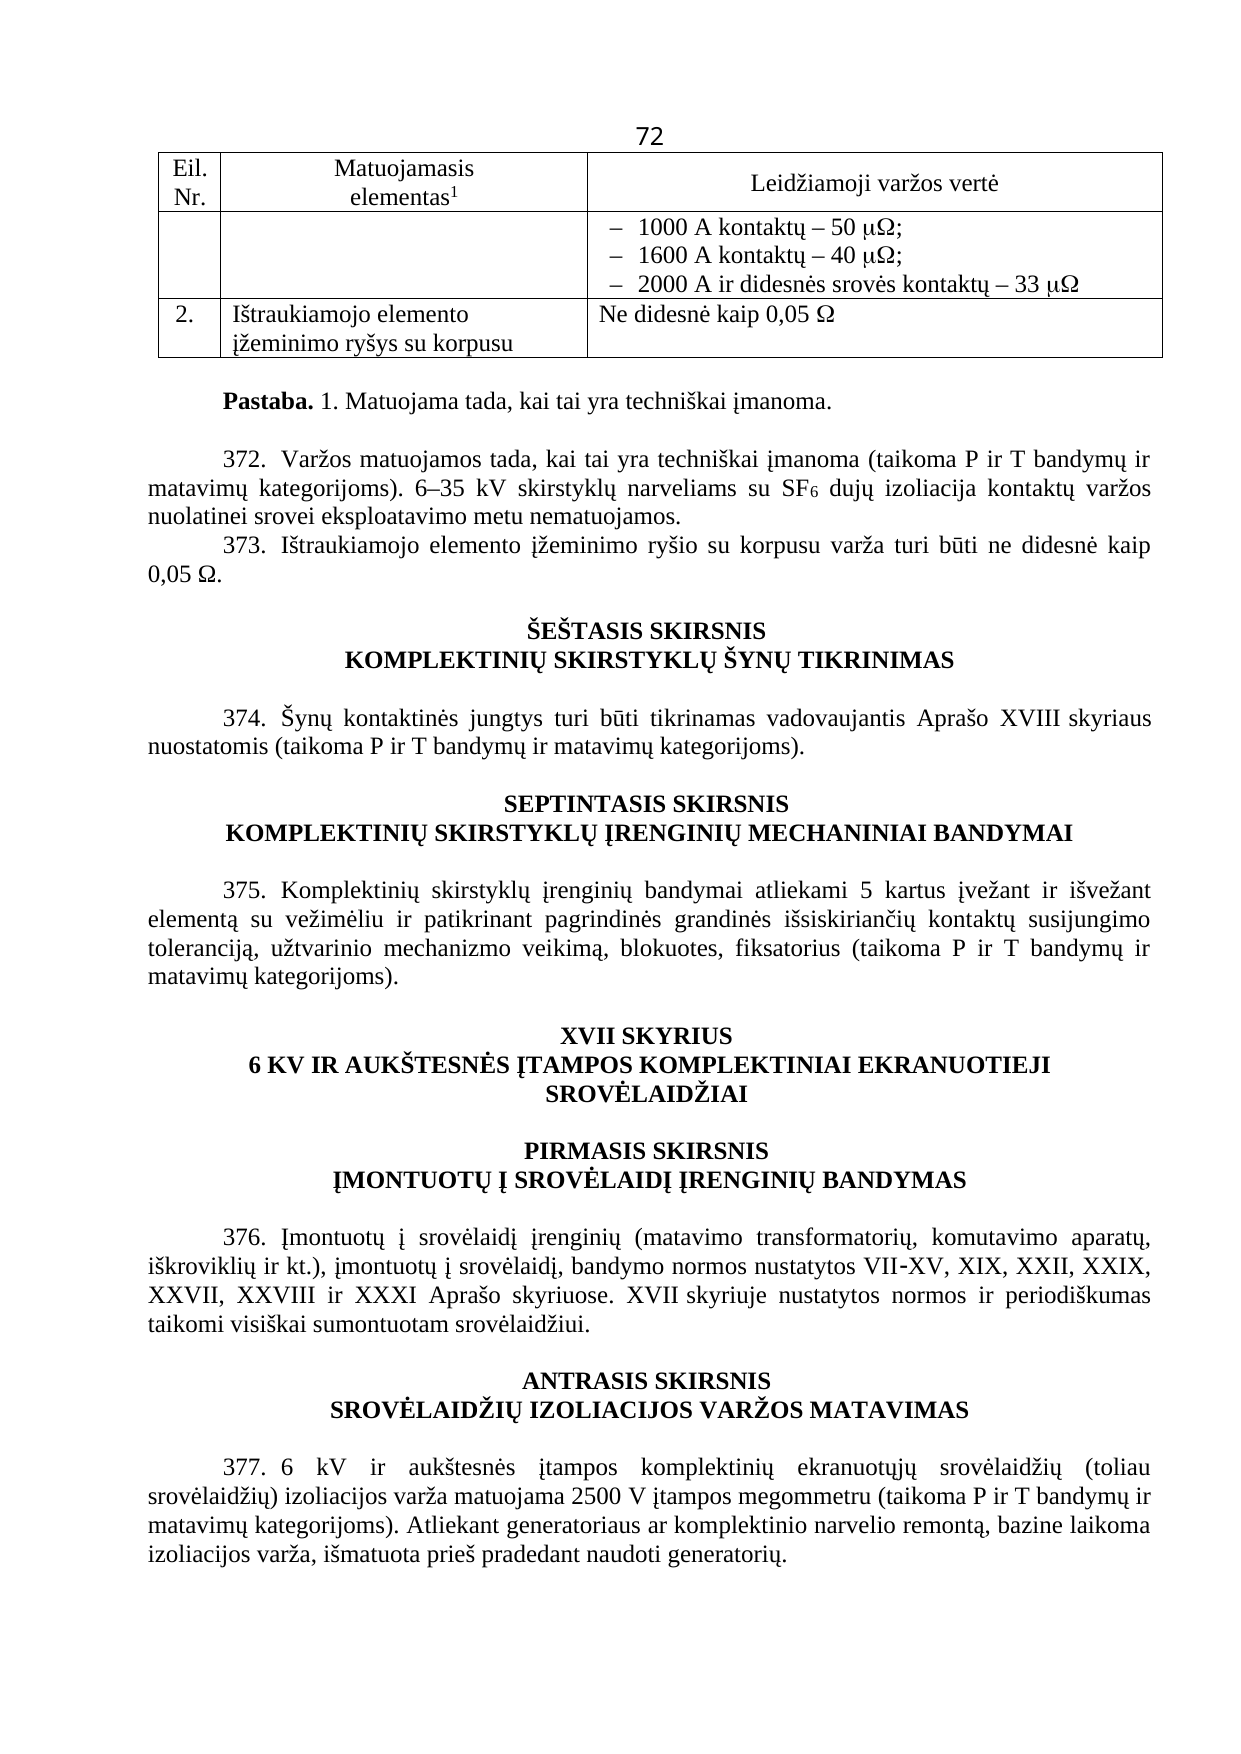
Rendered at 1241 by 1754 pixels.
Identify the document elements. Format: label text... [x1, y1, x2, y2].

subtitle PIRMASIS SKIRSNIS [148, 1136, 1152, 1165]
subtitle ĮMONTUOTŲ Į SROVĖLAIDĮ ĮRENGINIŲ BANDYMAS [148, 1165, 1152, 1194]
subtitle KOMPLEKTINIŲ SKIRSTYKLŲ ĮRENGINIŲ MECHANINIAI BANDYMAI [148, 818, 1152, 846]
table_cell Ištraukiamojo elemento įžeminimo ryšys su korpusu [221, 299, 587, 357]
subtitle SROVĖLAIDŽIŲ IZOLIACIJOS VARŽOS MATAVIMAS [148, 1395, 1152, 1424]
table_cell 2. [159, 299, 220, 357]
table_cell – 1000 A kontaktų – 50 ; – 1600 A kontaktų – 40 ; – 2000 A ir didesnės srovės kontaktų – 33  [588, 212, 1162, 298]
subtitle SEPTINTASIS SKIRSNIS [148, 789, 1152, 818]
text 375. Komplektinių skirstyklų įrenginių bandymai atliekami 5 kartus įvežant ir išvežant elementą su vežimėliu ir patikrinant pagrindinės grandinės išsiskiriančių kontaktų susijungimo toleranciją, užtvarinio mechanizmo veikimą, blokuotes, fiksatorius (taikoma P ir T bandymų ir matavimų kategorijoms). [148, 875, 1152, 990]
text 374. Šynų kontaktinės jungtys turi būti tikrinamas vadovaujantis Aprašo XVIII skyriaus nuostatomis (taikoma P ir T bandymų ir matavimų kategorijoms). [148, 703, 1152, 760]
subtitle ŠEŠTASIS SKIRSNIS [148, 616, 1152, 645]
text 6 KV IR AUKŠTESNĖS ĮTAMPOS KOMPLEKTINIAI EKRANUOTIEJI SROVĖLAIDŽIAI [148, 1050, 1152, 1107]
table_cell Ne didesnė kaip 0,05  [588, 299, 1162, 357]
text 372. Varžos matuojamos tada, kai tai yra techniškai įmanoma (taikoma P ir T bandymų ir matavimų kategorijoms). 6–35 kV skirstyklų narveliams su SF6 dujų izoliacija kontaktų varžos nuolatinei srovei eksploatavimo metu nematuojamos. [148, 444, 1152, 530]
subtitle KOMPLEKTINIŲ SKIRSTYKLŲ ŠYNŲ TIKRINIMAS [148, 645, 1152, 674]
text 377. 6 kV ir aukštesnės įtampos komplektinių ekranuotųjų srovėlaidžių (toliau srovėlaidžių) izoliacijos varža matuojama 2500 V įtampos megommetru (taikoma P ir T bandymų ir matavimų kategorijoms). Atliekant generatoriaus ar komplektinio narvelio remontą, bazine laikoma izoliacijos varža, išmatuota prieš pradedant naudoti generatorių. [148, 1452, 1152, 1567]
subtitle ANTRASIS SKIRSNIS [148, 1366, 1152, 1395]
text XVII SKYRIUS [148, 1019, 1152, 1050]
text 373. Ištraukiamojo elemento įžeminimo ryšio su korpusu varža turi būti ne didesnė kaip 0,05 Ω. [148, 530, 1152, 588]
table_header Eil. Nr. [159, 153, 220, 211]
text Pastaba. 1. Matuojama tada, kai tai yra techniškai įmanoma. [148, 386, 1152, 415]
table_header Matuojamasis elementas1 [221, 153, 587, 211]
table_cell [159, 212, 220, 298]
table_header Leidžiamoji varžos vertė [588, 153, 1162, 211]
table_cell [221, 212, 587, 298]
text 376. Įmontuotų į srovėlaidį įrenginių (matavimo transformatorių, komutavimo aparatų, iškroviklių ir kt.), įmontuotų į srovėlaidį, bandymo normos nustatytos VIIXV, XIX, XXII, XXIX, XXVII, XXVIII ir XXXI Aprašo skyriuose. XVII skyriuje nustatytos normos ir periodiškumas taikomi visiškai sumontuotam srovėlaidžiui. [148, 1222, 1152, 1337]
